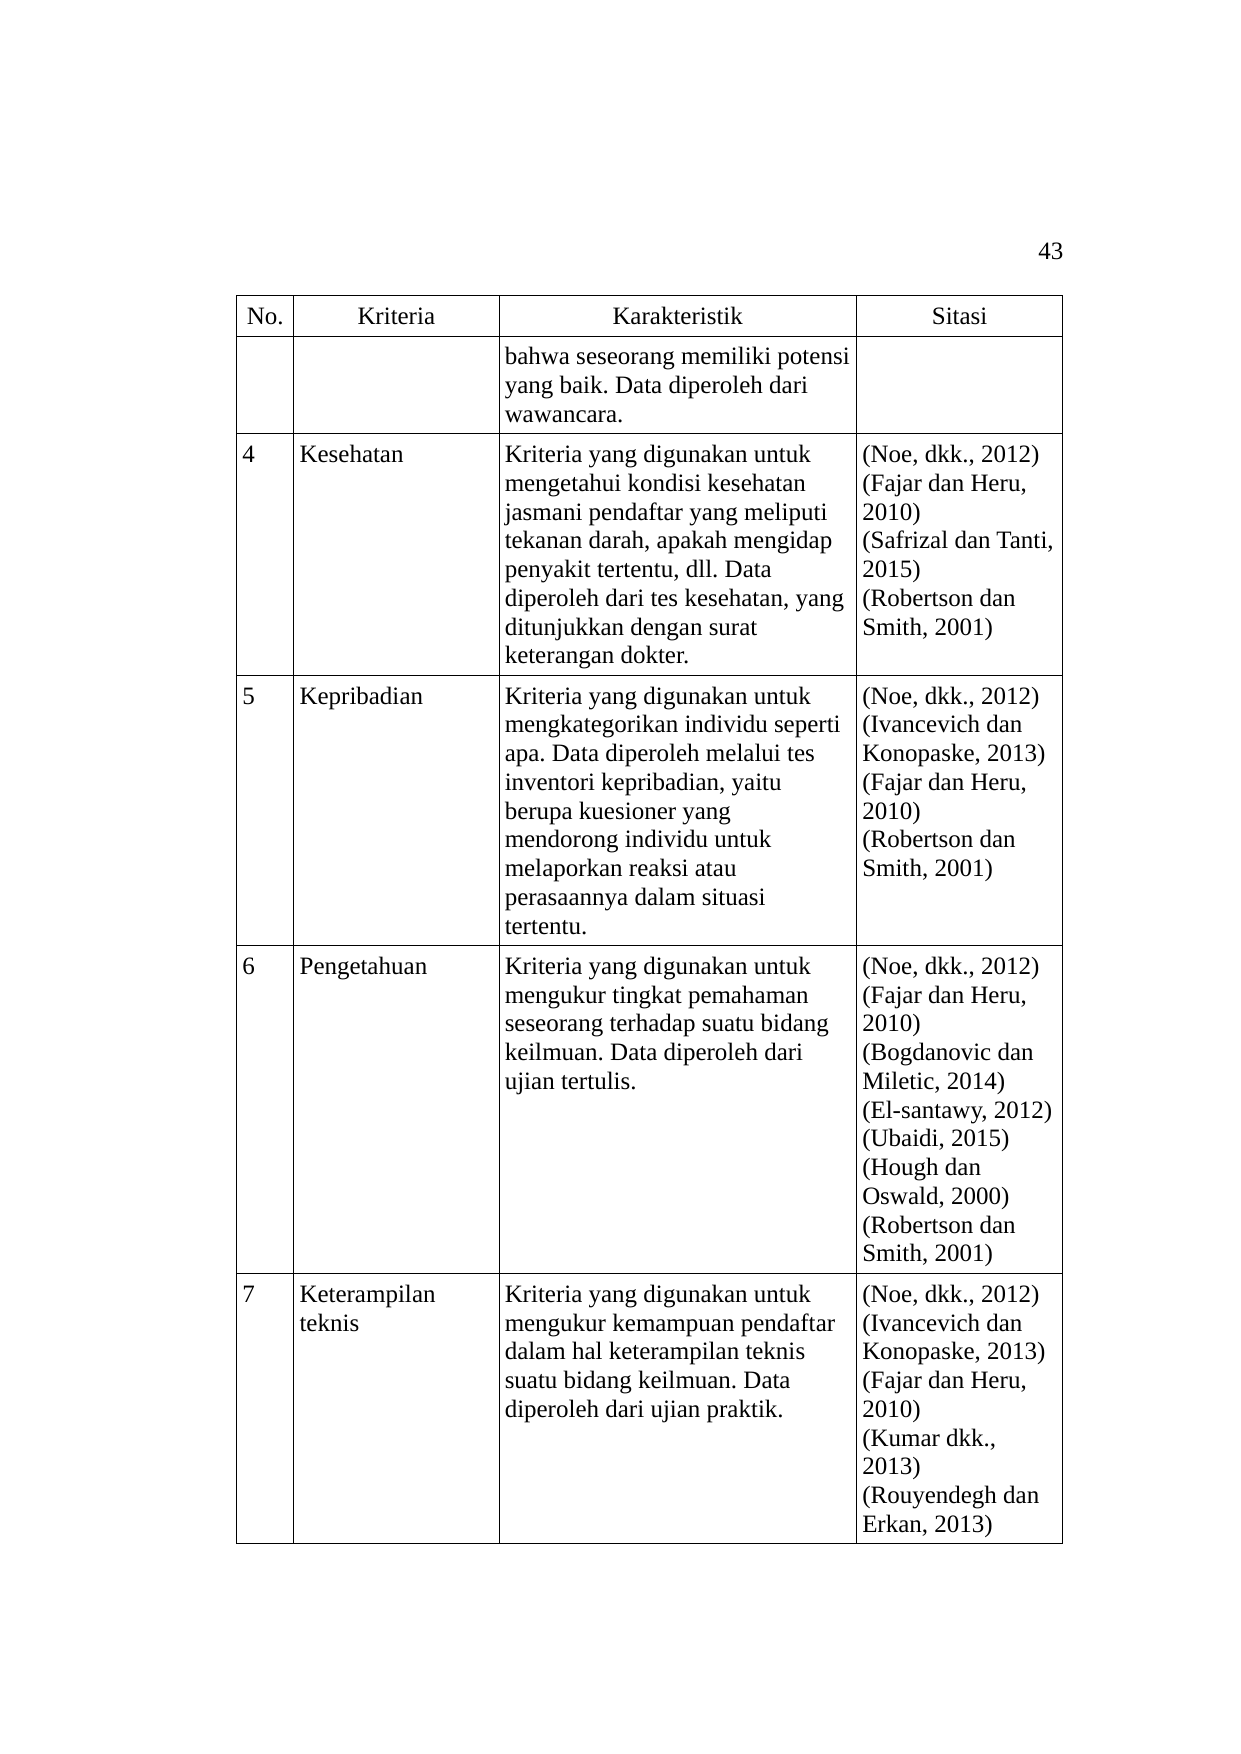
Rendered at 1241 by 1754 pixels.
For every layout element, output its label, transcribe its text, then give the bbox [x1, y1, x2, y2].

table_cell Kriteria yang digunakan untuk mengukur tingkat pemahaman seseorang terhadap suatu bidang keilmuan. Data diperoleh dari ujian tertulis. [500, 946, 856, 1273]
table_cell Keterampilan teknis [294, 1274, 499, 1543]
table_cell [237, 337, 293, 433]
table_header No. [237, 296, 293, 336]
table_cell [294, 337, 499, 433]
table_cell (Noe, dkk., 2012) (Fajar dan Heru, 2010) (Bogdanovic dan Miletic, 2014) (El-santawy, 2012) (Ubaidi, 2015) (Hough dan Oswald, 2000) (Robertson dan Smith, 2001) [857, 946, 1062, 1273]
table_cell Kriteria yang digunakan untuk mengukur kemampuan pendaftar dalam hal keterampilan teknis suatu bidang keilmuan. Data diperoleh dari ujian praktik. [500, 1274, 856, 1543]
table_header Sitasi [857, 296, 1062, 336]
table_header Kriteria [294, 296, 499, 336]
table_cell (Noe, dkk., 2012) (Fajar dan Heru, 2010) (Safrizal dan Tanti, 2015) (Robertson dan Smith, 2001) [857, 434, 1062, 675]
table_cell [857, 337, 1062, 433]
table_cell 6 [237, 946, 293, 1273]
table_cell 7 [237, 1274, 293, 1543]
table_cell 5 [237, 676, 293, 945]
table_cell bahwa seseorang memiliki potensi yang baik. Data diperoleh dari wawancara. [500, 337, 856, 433]
table_cell Kesehatan [294, 434, 499, 675]
table_cell (Noe, dkk., 2012) (Ivancevich dan Konopaske, 2013) (Fajar dan Heru, 2010) (Robertson dan Smith, 2001) [857, 676, 1062, 945]
table_cell Kriteria yang digunakan untuk mengkategorikan individu seperti apa. Data diperoleh melalui tes inventori kepribadian, yaitu berupa kuesioner yang mendorong individu untuk melaporkan reaksi atau perasaannya dalam situasi tertentu. [500, 676, 856, 945]
table_cell 4 [237, 434, 293, 675]
table_header Karakteristik [500, 296, 856, 336]
table_cell (Noe, dkk., 2012) (Ivancevich dan Konopaske, 2013) (Fajar dan Heru, 2010) (Kumar dkk., 2013) (Rouyendegh dan Erkan, 2013) [857, 1274, 1062, 1543]
table_cell Kepribadian [294, 676, 499, 945]
table_cell Kriteria yang digunakan untuk mengetahui kondisi kesehatan jasmani pendaftar yang meliputi tekanan darah, apakah mengidap penyakit tertentu, dll. Data diperoleh dari tes kesehatan, yang ditunjukkan dengan surat keterangan dokter. [500, 434, 856, 675]
table_cell Pengetahuan [294, 946, 499, 1273]
